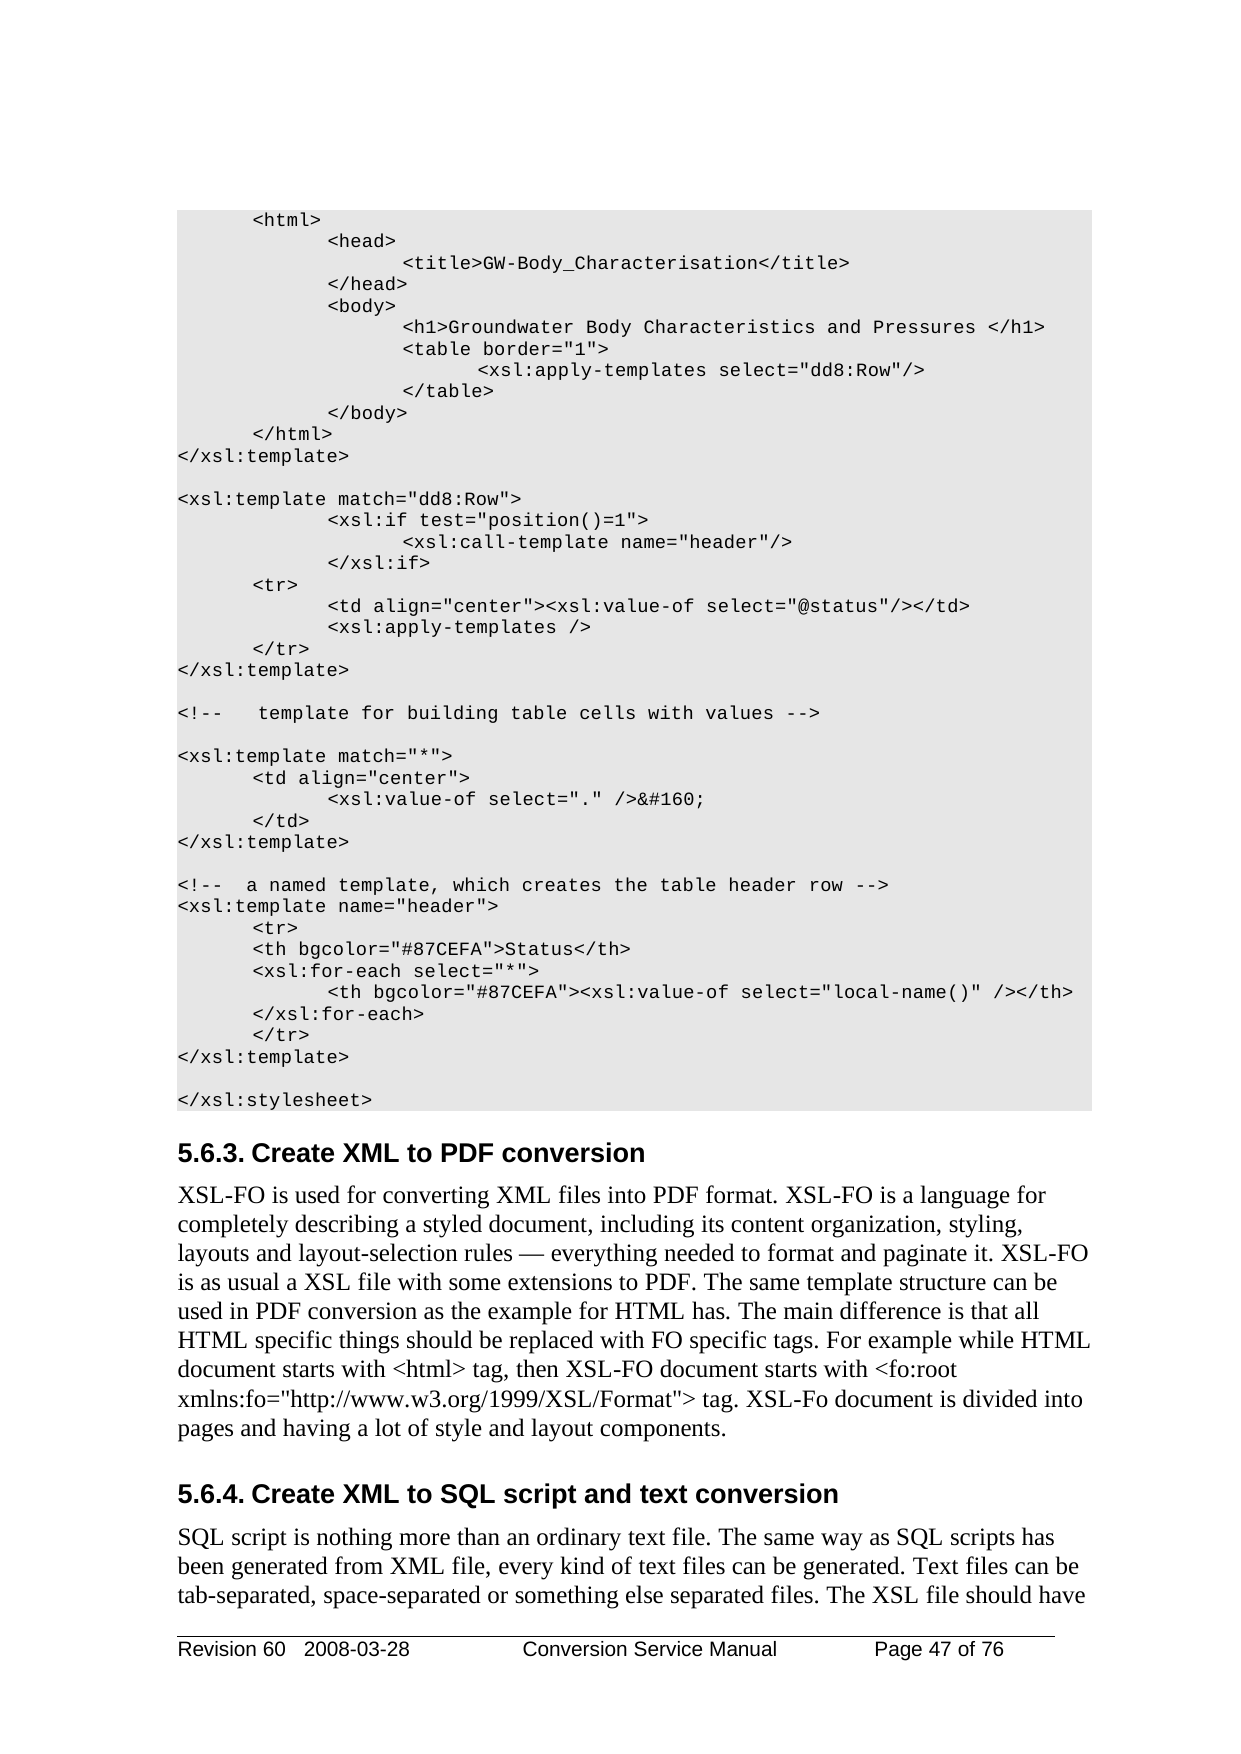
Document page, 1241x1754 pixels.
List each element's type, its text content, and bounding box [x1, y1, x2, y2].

list <table border="1"> [177, 339, 1092, 360]
list </html> [177, 425, 1092, 446]
list </xsl:stylesheet> [177, 1090, 1092, 1111]
list </body> [177, 403, 1092, 425]
list </head> [177, 274, 1092, 296]
subtitle Create XML to SQL script and text conversion [177, 1478, 1092, 1509]
list <h1>Groundwater Body Characteristics and Pressures </h1> [177, 317, 1092, 339]
list </td> [177, 811, 1092, 832]
list </xsl:template> [177, 661, 1092, 682]
list </xsl:for-each> [177, 1004, 1092, 1026]
list <xsl:template match="dd8:Row"> [177, 489, 1092, 511]
list <html> [177, 210, 1092, 232]
list <xsl:apply-templates /> [177, 618, 1092, 639]
list </tr> [177, 639, 1092, 661]
list <!-- template for building table cells with values --> [177, 704, 1092, 725]
list <td align="center"><xsl:value-of select="@status"/></td> [177, 596, 1092, 618]
list <head> [177, 232, 1092, 253]
subtitle Create XML to PDF conversion [177, 1136, 1092, 1167]
list <xsl:apply-templates select="dd8:Row"/> [177, 360, 1092, 382]
list </xsl:if> [177, 553, 1092, 575]
list <tr> [177, 575, 1092, 596]
list <xsl:template match="*"> [177, 747, 1092, 768]
list </xsl:template> [177, 1047, 1092, 1068]
list </tr> [177, 1026, 1092, 1047]
list </xsl:template> [177, 832, 1092, 854]
list <th bgcolor="#87CEFA"><xsl:value-of select="local-name()" /></th> [177, 983, 1092, 1004]
text XSL-FO is used for converting XML files into PDF format. XSL-FO is a language for completely describing a styled document, including its content organization, styling, layouts and layout-selection rules — everything needed to format and paginate it. XSL-FO is as usual a XSL file with some extensions to PDF. The same template structure can be used in PDF conversion as the example for HTML has. The main difference is that all HTML specific things should be replaced with FO specific tags. For example while HTML document starts with <html> tag, then XSL-FO document starts with <fo:root xmlns:fo="http://www.w3.org/1999/XSL/Format"> tag. XSL-Fo document is divided into pages and having a lot of style and layout components. [177, 1180, 1092, 1442]
list <tr> [177, 918, 1092, 940]
list <xsl:call-template name="header"/> [177, 532, 1092, 553]
text SQL script is nothing more than an ordinary text file. The same way as SQL scripts has been generated from XML file, every kind of text files can be generated. Text files can be tab-separated, space-separated or something else separated files. The XSL file should have [177, 1522, 1092, 1609]
list </table> [177, 382, 1092, 403]
list <xsl:template name="header"> [177, 897, 1092, 918]
list <xsl:for-each select="*"> [177, 961, 1092, 983]
list </xsl:template> [177, 446, 1092, 468]
list <xsl:if test="position()=1"> [177, 511, 1092, 532]
list <body> [177, 296, 1092, 317]
list <title>GW-Body_Characterisation</title> [177, 253, 1092, 274]
list <th bgcolor="#87CEFA">Status</th> [177, 940, 1092, 961]
list <!-- a named template, which creates the table header row --> [177, 875, 1092, 897]
list <td align="center"> [177, 768, 1092, 789]
list <xsl:value-of select="." />&#160; [177, 789, 1092, 811]
